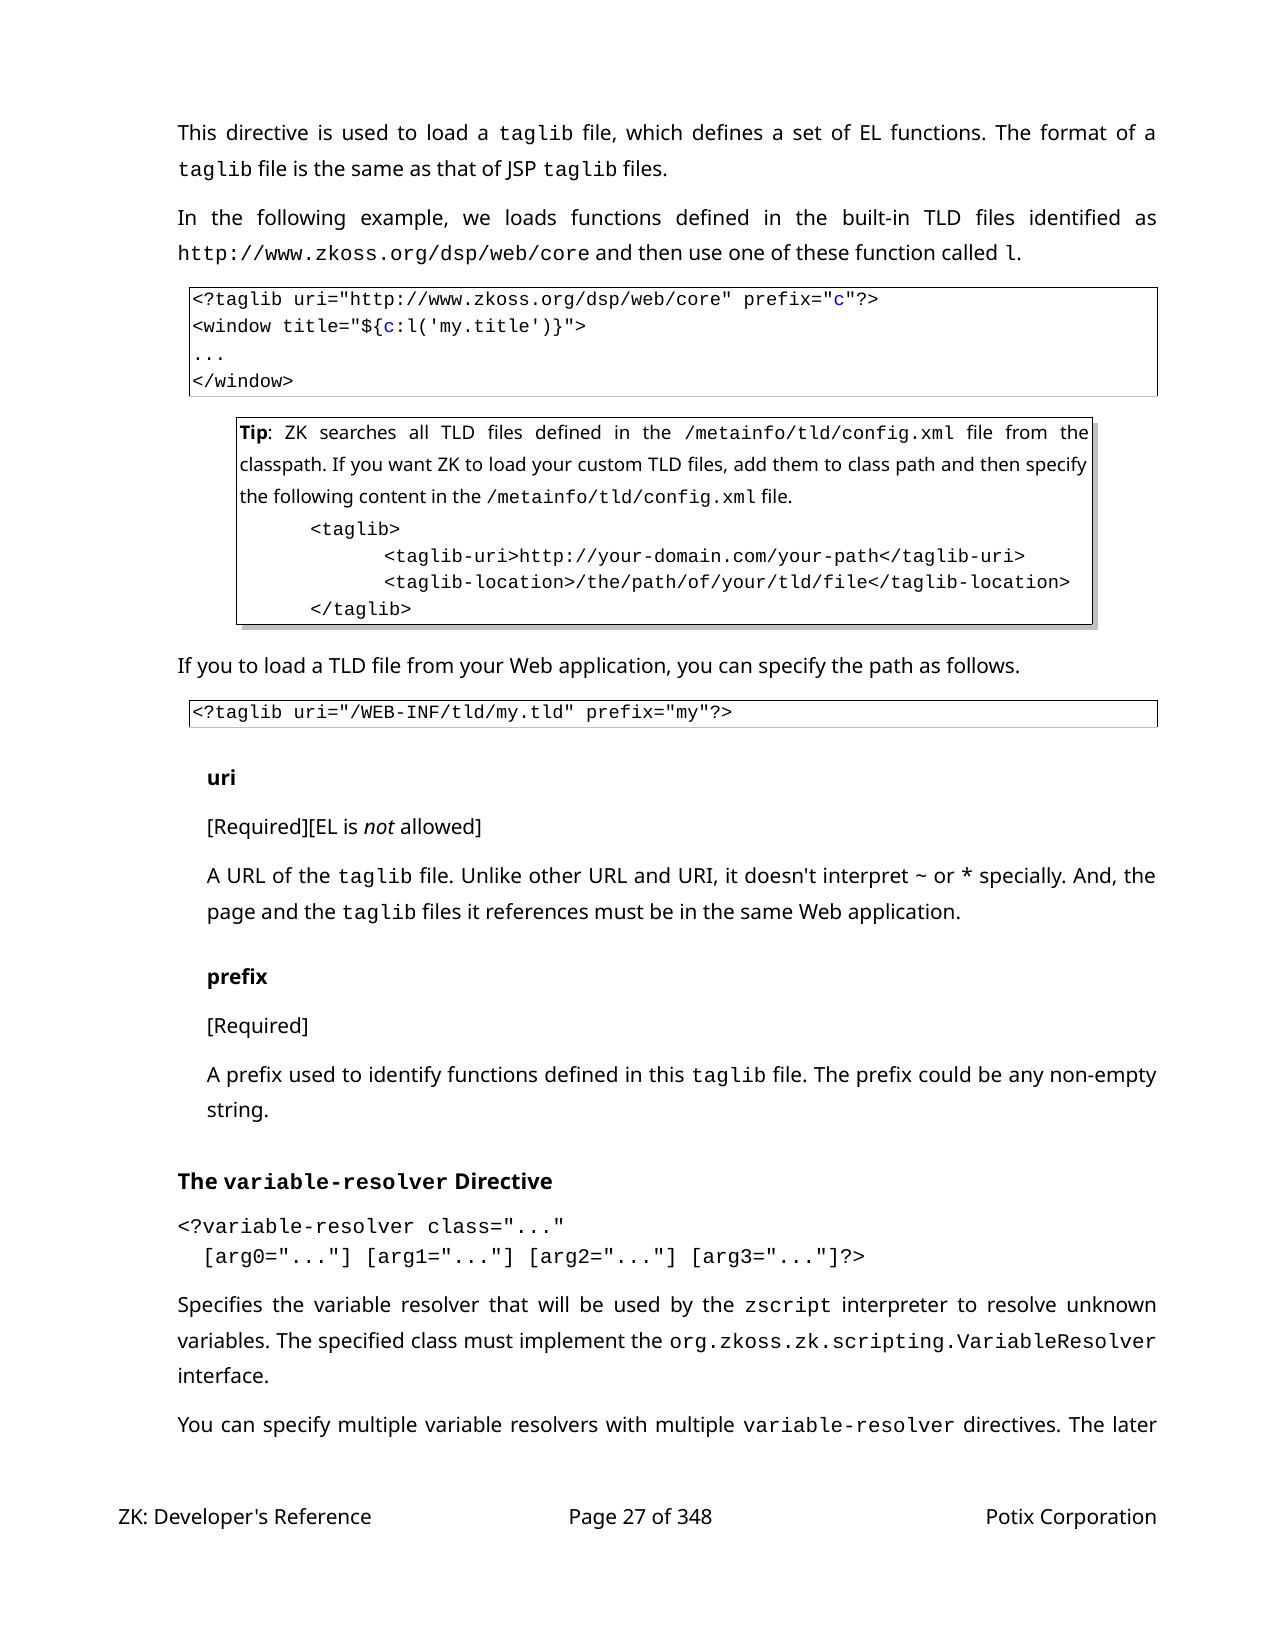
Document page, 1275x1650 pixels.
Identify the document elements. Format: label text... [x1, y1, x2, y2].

text If you to load a TLD file from your Web application, you can specify the path as follows. [177, 651, 1157, 679]
text <window title="${c:l('my.title')}"> [190, 314, 1157, 339]
text Specifies the variable resolver that will be used by the zscript interpreter to resolve unknown variables. The specified class must implement the org.zkoss.zk.scripting.VariableResolver interface. [177, 1290, 1157, 1389]
text Tip: ZK searches all TLD files defined in the /metainfo/tld/config.xml file from the classpath. If you want ZK to load your custom TLD files, add them to class path and then specify the following content in the /metainfo/tld/config.xml file. <taglib> <taglib-uri>http://your-domain.com/your-path</taglib-uri> <taglib-location>/the/path/of/your/tld/file</taglib-location> </taglib> [237, 418, 1092, 624]
text <?taglib uri="/WEB-INF/tld/my.tld" prefix="my"?> [190, 701, 1157, 727]
text </window> [190, 369, 1157, 396]
text This directive is used to load a taglib file, which defines a set of EL functions. The format of a taglib file is the same as that of JSP taglib files. [177, 118, 1157, 182]
text You can specify multiple variable resolvers with multiple variable-resolver directives. The later [177, 1410, 1157, 1439]
text <?variable-resolver class="..." [arg0="..."] [arg1="..."] [arg2="..."] [arg3="..."]?> [177, 1217, 1157, 1269]
text A URL of the taglib file. Unlike other URL and URI, it doesn't interpret ~ or * specially. And, the page and the taglib files it references must be in the same Web application. [207, 861, 1157, 925]
subtitle The variable-resolver Directive [177, 1166, 1157, 1196]
text In the following example, we loads functions defined in the built-in TLD files identified as http://www.zkoss.org/dsp/web/core and then use one of these function called l. [177, 203, 1157, 267]
text A prefix used to identify functions defined in this taglib file. The prefix could be any non-empty string. [207, 1060, 1157, 1123]
text [Required] [207, 1011, 1157, 1039]
subtitle prefix [207, 962, 1157, 990]
text [Required][EL is not allowed] [207, 812, 1157, 841]
text <?taglib uri="http://www.zkoss.org/dsp/web/core" prefix="c"?> [190, 288, 1157, 311]
text ... [190, 342, 1157, 366]
subtitle uri [207, 763, 1157, 792]
